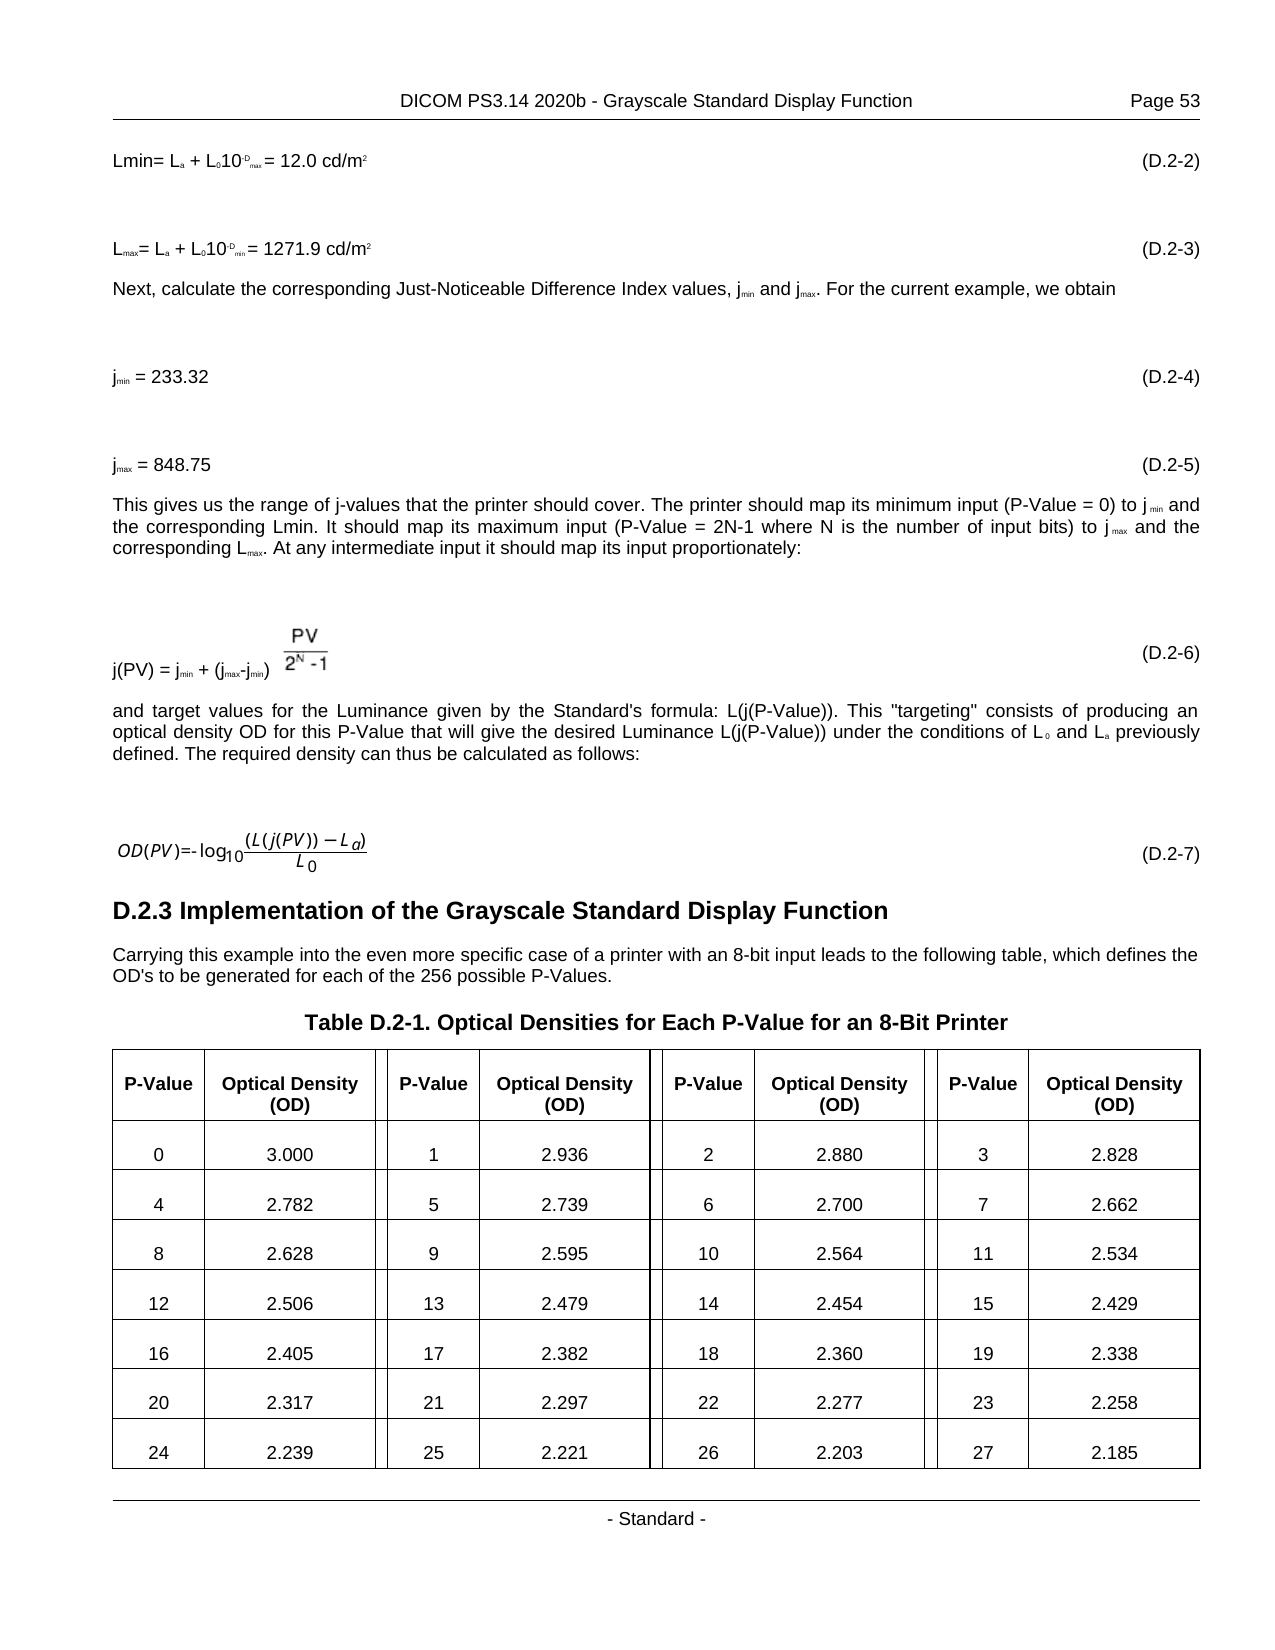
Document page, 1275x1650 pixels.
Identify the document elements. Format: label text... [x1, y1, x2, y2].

table_cell [376, 1369, 387, 1418]
table_cell 0 [113, 1121, 204, 1169]
table_cell 21 [388, 1369, 479, 1418]
table_cell 2.338 [1029, 1320, 1199, 1368]
table_cell 4 [113, 1170, 204, 1219]
table_cell 2.429 [1029, 1270, 1199, 1318]
table_cell [925, 1419, 937, 1467]
table_cell [925, 1220, 937, 1269]
table_cell 5 [388, 1170, 479, 1219]
text This gives us the range of j-values that the printer should cover. The printer should map its minimum input (P-Value = 0) to jmin and the corresponding Lmin. It should map its maximum input (P-Value = 2N-1 where N is the number of input bits) to jmax and the corresponding Lmax. At any intermediate input it should map its input proportionately: [112, 494, 1200, 559]
table_cell 2.880 [755, 1121, 924, 1169]
table_cell 2.277 [755, 1369, 924, 1418]
table_header [113, 830, 1132, 877]
table_cell 3.000 [205, 1121, 375, 1169]
table_cell 2.297 [480, 1369, 649, 1418]
table_cell 2.534 [1029, 1220, 1199, 1269]
table_cell 2.828 [1029, 1121, 1199, 1169]
table_cell 2.185 [1029, 1419, 1199, 1467]
table_cell 24 [113, 1419, 204, 1467]
table_cell 12 [113, 1270, 204, 1318]
table_header [925, 1050, 937, 1120]
table_cell 6 [663, 1170, 754, 1219]
table_header P-Value [388, 1050, 479, 1120]
table_cell 2.739 [480, 1170, 649, 1219]
text Next, calculate the corresponding Just-Noticeable Difference Index values, jmin and jmax. For the current example, we obtain [112, 278, 1200, 300]
table_cell [651, 1170, 662, 1219]
table_cell 27 [938, 1419, 1028, 1467]
table_cell [925, 1121, 937, 1169]
table_cell 2.506 [205, 1270, 375, 1318]
table_cell 1 [388, 1121, 479, 1169]
table_cell [925, 1170, 937, 1219]
table_header P-Value [663, 1050, 754, 1120]
table_header (D.2-4) [1132, 366, 1200, 387]
table_cell [376, 1121, 387, 1169]
table_cell [651, 1419, 662, 1467]
table_header Optical Density (OD) [205, 1050, 375, 1120]
table_cell 2.405 [205, 1320, 375, 1368]
table_cell 22 [663, 1369, 754, 1418]
text Table D.2-1. Optical Densities for Each P-Value for an 8-Bit Printer [112, 1009, 1200, 1035]
table_header (D.2-6) [1132, 625, 1200, 681]
table_cell 2.203 [755, 1419, 924, 1467]
table_cell [651, 1320, 662, 1368]
table_cell [651, 1121, 662, 1169]
table_cell 23 [938, 1369, 1028, 1418]
table_header [651, 1050, 662, 1120]
table_header P-Value [938, 1050, 1028, 1120]
table_cell 2.595 [480, 1220, 649, 1269]
table_cell 18 [663, 1320, 754, 1368]
table_cell [925, 1320, 937, 1368]
text Carrying this example into the even more specific case of a printer with an 8-bit input leads to the following table, which defines the OD's to be generated for each of the 256 possible P-Values. [112, 943, 1200, 987]
table_header jmax = 848.75 [113, 454, 1132, 475]
table_cell 8 [113, 1220, 204, 1269]
table_cell [376, 1270, 387, 1318]
table_header j(PV) = jmin + (jmax-jmin) [113, 625, 1132, 681]
table_header (D.2-2) [1132, 150, 1200, 172]
table_cell 13 [388, 1270, 479, 1318]
table_cell 16 [113, 1320, 204, 1368]
table_cell 2.700 [755, 1170, 924, 1219]
table_cell 2.258 [1029, 1369, 1199, 1418]
picture [275, 625, 338, 677]
table_cell 2.628 [205, 1220, 375, 1269]
table_header Optical Density (OD) [480, 1050, 649, 1120]
table_cell 2.317 [205, 1369, 375, 1418]
table_cell 2.382 [480, 1320, 649, 1368]
table_cell [925, 1270, 937, 1318]
table_header Optical Density (OD) [755, 1050, 924, 1120]
table_cell 2.662 [1029, 1170, 1199, 1219]
table_cell 2.782 [205, 1170, 375, 1219]
table_cell 17 [388, 1320, 479, 1368]
table_cell 2.221 [480, 1419, 649, 1467]
table_cell 15 [938, 1270, 1028, 1318]
table_cell 14 [663, 1270, 754, 1318]
table_header Lmax= La + L010-Dmin = 1271.9 cd/m2 [113, 238, 1132, 259]
table_header Optical Density (OD) [1029, 1050, 1199, 1120]
table_header (D.2-5) [1132, 454, 1200, 475]
table_header Lmin= La + L010-Dmax = 12.0 cd/m2 [113, 150, 1132, 172]
table_cell [925, 1369, 937, 1418]
text D.2.3 Implementation of the Grayscale Standard Display Function [112, 896, 1200, 925]
table_cell 19 [938, 1320, 1028, 1368]
table_cell 2.936 [480, 1121, 649, 1169]
table_cell 9 [388, 1220, 479, 1269]
table_cell [376, 1220, 387, 1269]
table_cell 2.454 [755, 1270, 924, 1318]
text and target values for the Luminance given by the Standard's formula: L(j(P-Value)). This "targeting" consists of producing an optical density OD for this P-Value that will give the desired Luminance L(j(P-Value)) under the conditions of L0 and La previously defined. The required density can thus be calculated as follows: [112, 699, 1200, 764]
table_header jmin = 233.32 [113, 366, 1132, 387]
table_cell [651, 1270, 662, 1318]
table_cell [376, 1419, 387, 1467]
table_header (D.2-3) [1132, 238, 1200, 259]
table_cell 25 [388, 1419, 479, 1467]
table_cell 11 [938, 1220, 1028, 1269]
table_header (D.2-7) [1132, 830, 1200, 877]
table_cell 2 [663, 1121, 754, 1169]
table_header P-Value [113, 1050, 204, 1120]
table_header [376, 1050, 387, 1120]
table_cell [376, 1170, 387, 1219]
table_cell 2.239 [205, 1419, 375, 1467]
table_cell 26 [663, 1419, 754, 1467]
table_cell 2.479 [480, 1270, 649, 1318]
table_cell 20 [113, 1369, 204, 1418]
table_cell [376, 1320, 387, 1368]
table_cell 2.360 [755, 1320, 924, 1368]
table_cell 3 [938, 1121, 1028, 1169]
table_cell [651, 1220, 662, 1269]
table_cell 2.564 [755, 1220, 924, 1269]
table_cell [651, 1369, 662, 1418]
table_cell 7 [938, 1170, 1028, 1219]
table_cell 10 [663, 1220, 754, 1269]
